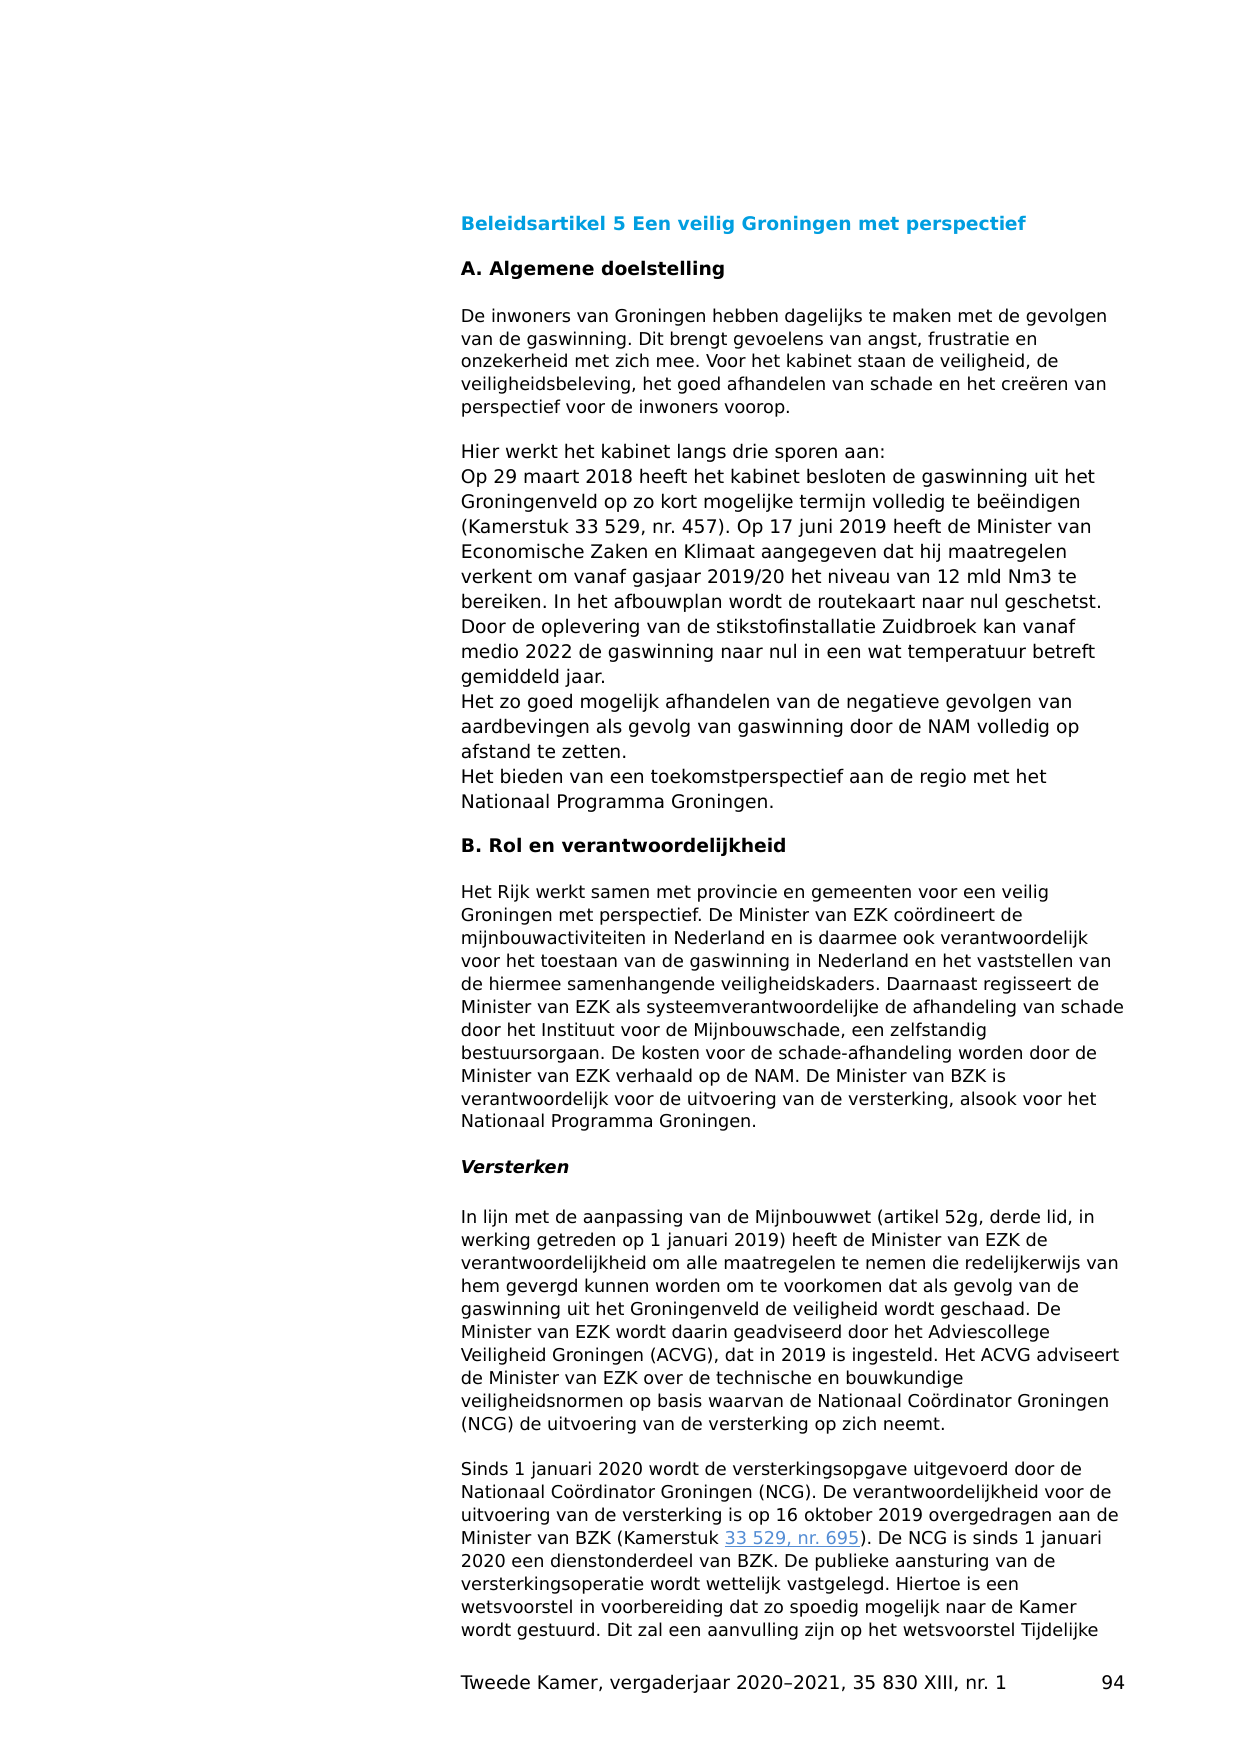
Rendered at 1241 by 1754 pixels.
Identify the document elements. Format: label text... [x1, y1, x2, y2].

text Het bieden van een toekomstperspectief aan de regio met het Nationaal Programma Groningen. [461, 763, 1125, 813]
text Sinds 1 januari 2020 wordt de versterkingsopgave uitgevoerd door de Nationaal Coördinator Groningen (NCG). De verantwoordelijkheid voor de uitvoering van de versterking is op 16 oktober 2019 overgedragen aan de Minister van BZK (Kamerstuk 33 529, nr. 695). De NCG is sinds 1 januari 2020 een dienstonderdeel van BZK. De publieke aansturing van de versterkingsoperatie wordt wettelijk vastgelegd. Hiertoe is een wetsvoorstel in voorbereiding dat zo spoedig mogelijk naar de Kamer wordt gestuurd. Dit zal een aanvulling zijn op het wetsvoorstel Tijdelijke [461, 1457, 1125, 1641]
text De inwoners van Groningen hebben dagelijks te maken met de gevolgen van de gaswinning. Dit brengt gevoelens van angst, frustratie en onzekerheid met zich mee. Voor het kabinet staan de veiligheid, de veiligheidsbeleving, het goed afhandelen van schade en het creëren van perspectief voor de inwoners voorop. [461, 304, 1125, 418]
text In lijn met de aanpassing van de Mijnbouwwet (artikel 52g, derde lid, in werking getreden op 1 januari 2019) heeft de Minister van EZK de verantwoordelijkheid om alle maatregelen te nemen die redelijkerwijs van hem gevergd kunnen worden om te voorkomen dat als gevolg van de gaswinning uit het Groningenveld de veiligheid wordt geschaad. De Minister van EZK wordt daarin geadviseerd door het Adviescollege Veiligheid Groningen (ACVG), dat in 2019 is ingesteld. Het ACVG adviseert de Minister van EZK over de technische en bouwkundige veiligheidsnormen op basis waarvan de Nationaal Coördinator Groningen (NCG) de uitvoering van de versterking op zich neemt. [461, 1205, 1125, 1434]
title Beleidsartikel 5 Een veilig Groningen met perspectief [461, 213, 1125, 234]
list Op 29 maart 2018 heeft het kabinet besloten de gaswinning uit het Groningenveld op zo kort mogelijke termijn volledig te beëindigen (Kamerstuk 33 529, nr. 457). Op 17 juni 2019 heeft de Minister van Economische Zaken en Klimaat aangegeven dat hij maatregelen verkent om vanaf gasjaar 2019/20 het niveau van 12 mld Nm3 te bereiken. In het afbouwplan wordt de routekaart naar nul geschetst. Door de oplevering van de stikstofinstallatie Zuidbroek kan vanaf medio 2022 de gaswinning naar nul in een wat temperatuur betreft gemiddeld jaar. [461, 463, 1125, 688]
title A. Algemene doelstelling [461, 258, 1125, 280]
text Het zo goed mogelijk afhandelen van de negatieve gevolgen van aardbevingen als gevolg van gaswinning door de NAM volledig op afstand te zetten. [461, 688, 1125, 763]
text Het Rijk werkt samen met provincie en gemeenten voor een veilig Groningen met perspectief. De Minister van EZK coördineert de mijnbouwactiviteiten in Nederland en is daarmee ook verantwoordelijk voor het toestaan van de gaswinning in Nederland en het vaststellen van de hiermee samenhangende veiligheidskaders. Daarnaast regisseert de Minister van EZK als systeemverantwoordelijke de afhandeling van schade door het Instituut voor de Mijnbouwschade, een zelfstandig bestuursorgaan. De kosten voor de schade-afhandeling worden door de Minister van EZK verhaald op de NAM. De Minister van BZK is verantwoordelijk voor de uitvoering van de versterking, alsook voor het Nationaal Programma Groningen. [461, 880, 1125, 1132]
text Hier werkt het kabinet langs drie sporen aan: [461, 441, 1125, 463]
text Versterken [461, 1155, 1125, 1178]
title B. Rol en verantwoordelijkheid [461, 835, 1125, 857]
